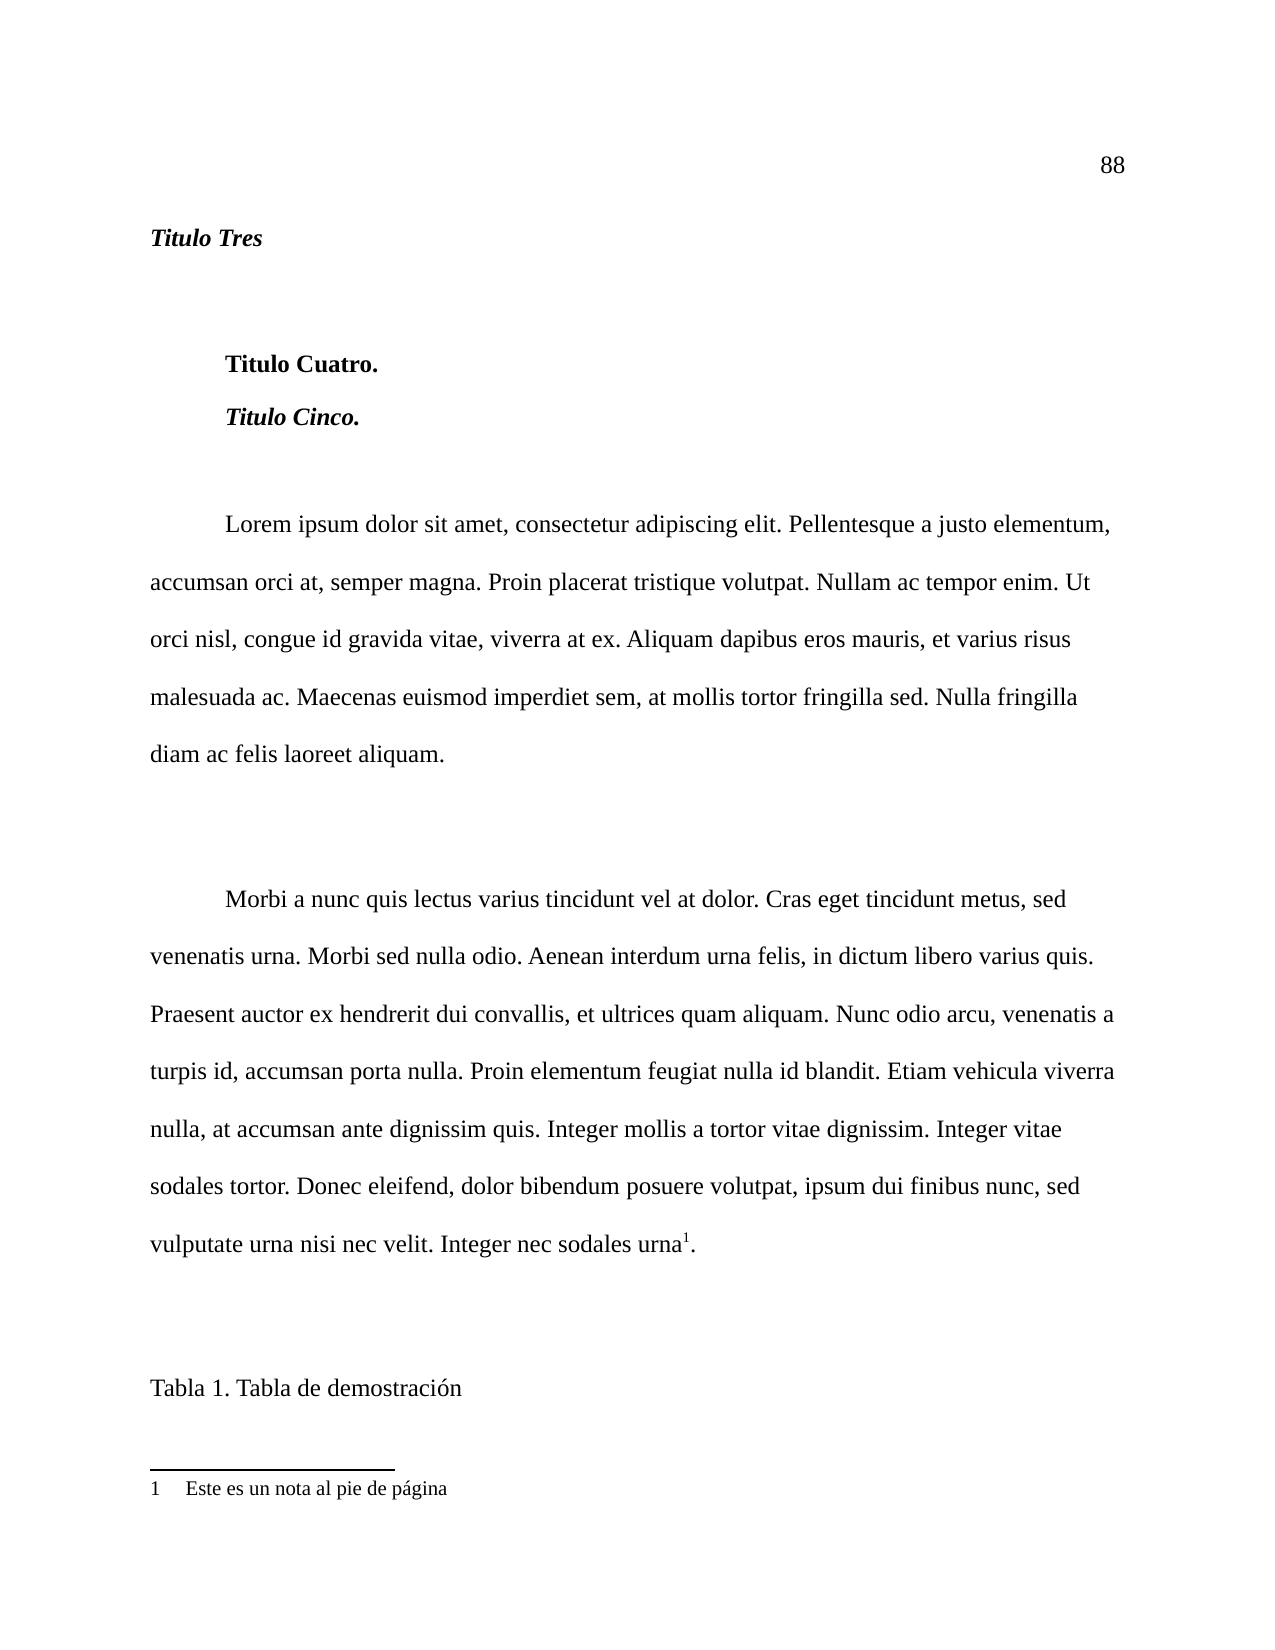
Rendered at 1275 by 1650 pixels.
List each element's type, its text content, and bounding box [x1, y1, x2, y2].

text Este es un nota al pie de página [150, 1476, 1125, 1500]
subtitle Titulo cinco. [150, 402, 1125, 431]
subtitle Titulo cuatro. [150, 349, 1125, 377]
text Lorem ipsum dolor sit amet, consectetur adipiscing elit. Pellentesque a justo elementum, accumsan orci at, semper magna. Proin placerat tristique volutpat. Nullam ac tempor enim. Ut orci nisl, congue id gravida vitae, viverra at ex. Aliquam dapibus eros mauris, et varius risus malesuada ac. Maecenas euismod imperdiet sem, at mollis tortor fringilla sed. Nulla fringilla diam ac felis laoreet aliquam. [150, 509, 1125, 768]
text Tabla 1. Tabla de demostración [150, 1373, 1125, 1402]
subtitle Titulo Tres [150, 223, 1125, 252]
text Morbi a nunc quis lectus varius tincidunt vel at dolor. Cras eget tincidunt metus, sed venenatis urna. Morbi sed nulla odio. Aenean interdum urna felis, in dictum libero varius quis. Praesent auctor ex hendrerit dui convallis, et ultrices quam aliquam. Nunc odio arcu, venenatis a turpis id, accumsan porta nulla. Proin elementum feugiat nulla id blandit. Etiam vehicula viverra nulla, at accumsan ante dignissim quis. Integer mollis a tortor vitae dignissim. Integer vitae sodales tortor. Donec eleifend, dolor bibendum posuere volutpat, ipsum dui finibus nunc, sed vulputate urna nisi nec velit. Integer nec sodales urna. [150, 884, 1125, 1257]
